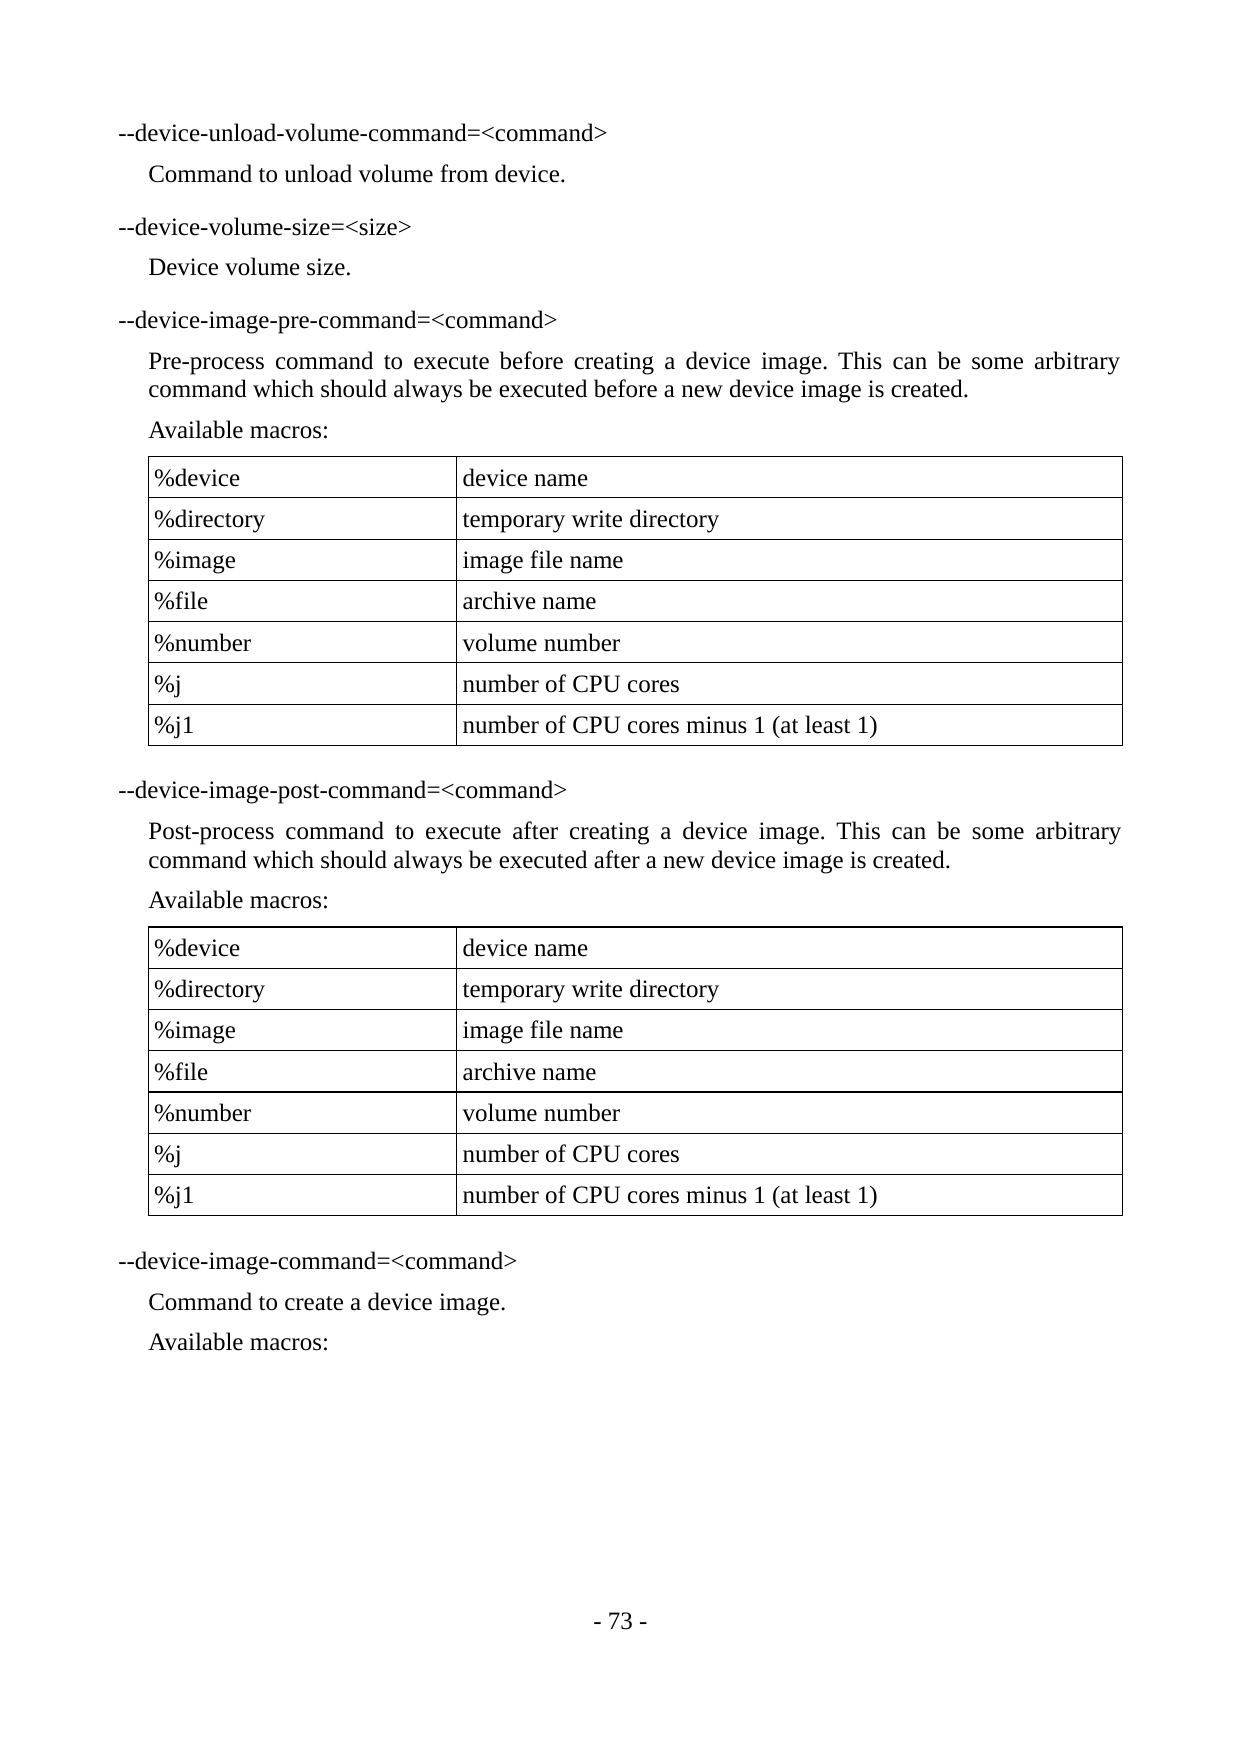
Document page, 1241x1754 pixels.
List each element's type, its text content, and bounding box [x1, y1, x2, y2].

title --device-image-post-command=<command> [118, 775, 1122, 804]
text Available macros: [148, 1327, 1122, 1356]
table_cell %j [149, 663, 456, 703]
title --device-image-command=<command> [118, 1246, 1122, 1274]
table_header %device [149, 457, 456, 497]
table_cell %file [149, 581, 456, 621]
title --device-unload-volume-command=<command> [118, 118, 1122, 147]
table_cell %image [149, 540, 456, 580]
table_cell volume number [457, 1093, 1122, 1133]
text Post-process command to execute after creating a device image. This can be some arbitrary command which should always be executed after a new device image is created. [148, 816, 1122, 874]
table_cell archive name [457, 581, 1122, 621]
text Pre-process command to execute before creating a device image. This can be some arbitrary command which should always be executed before a new device image is created. [148, 346, 1122, 403]
table_cell %image [149, 1010, 456, 1050]
text Command to create a device image. [148, 1287, 1122, 1315]
table_cell %number [149, 1093, 456, 1133]
table_cell %j [149, 1134, 456, 1174]
table_header device name [457, 928, 1122, 968]
table_cell image file name [457, 1010, 1122, 1050]
table_cell temporary write directory [457, 498, 1122, 538]
table_cell number of CPU cores minus 1 (at least 1) [457, 705, 1122, 745]
table_cell %file [149, 1051, 456, 1091]
table_cell %directory [149, 498, 456, 538]
table_header %device [149, 928, 456, 968]
table_cell archive name [457, 1051, 1122, 1091]
table_header device name [457, 457, 1122, 497]
table_cell number of CPU cores [457, 1134, 1122, 1174]
text Command to unload volume from device. [148, 159, 1122, 188]
text Available macros: [148, 886, 1122, 914]
table_cell image file name [457, 540, 1122, 580]
text Device volume size. [148, 252, 1122, 281]
table_cell temporary write directory [457, 969, 1122, 1009]
table_cell number of CPU cores minus 1 (at least 1) [457, 1175, 1122, 1215]
table_cell volume number [457, 622, 1122, 662]
table_cell %number [149, 622, 456, 662]
table_cell %directory [149, 969, 456, 1009]
table_cell %j1 [149, 705, 456, 745]
text Available macros: [148, 415, 1122, 444]
table_cell %j1 [149, 1175, 456, 1215]
title --device-volume-size=<size> [118, 212, 1122, 240]
table_cell number of CPU cores [457, 663, 1122, 703]
title --device-image-pre-command=<command> [118, 305, 1122, 334]
